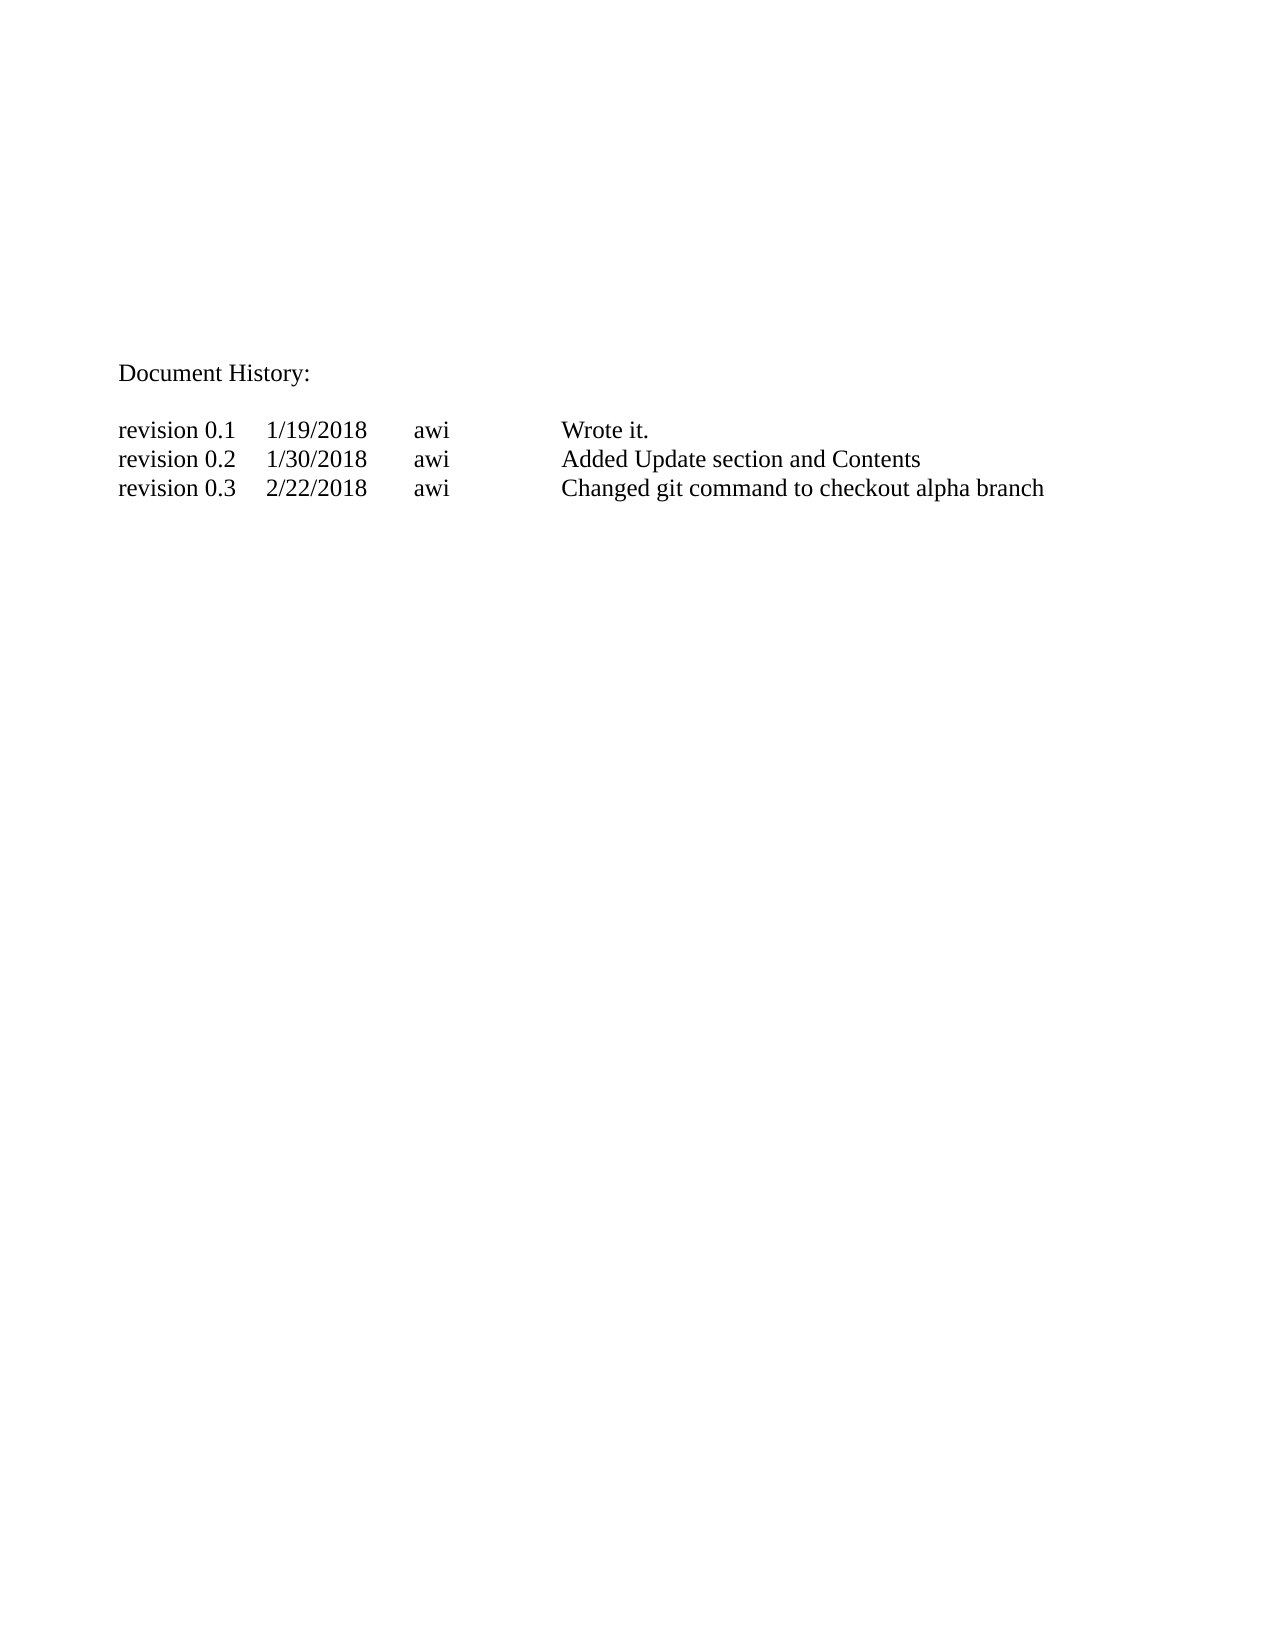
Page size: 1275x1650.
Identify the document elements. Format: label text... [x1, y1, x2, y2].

text revision 0.2 1/30/2018 awi Added Update section and Contents [118, 444, 1157, 473]
text Document History: [118, 358, 1157, 387]
text revision 0.3 2/22/2018 awi Changed git command to checkout alpha branch [118, 473, 1157, 502]
text revision 0.1 1/19/2018 awi Wrote it. [118, 415, 1157, 444]
